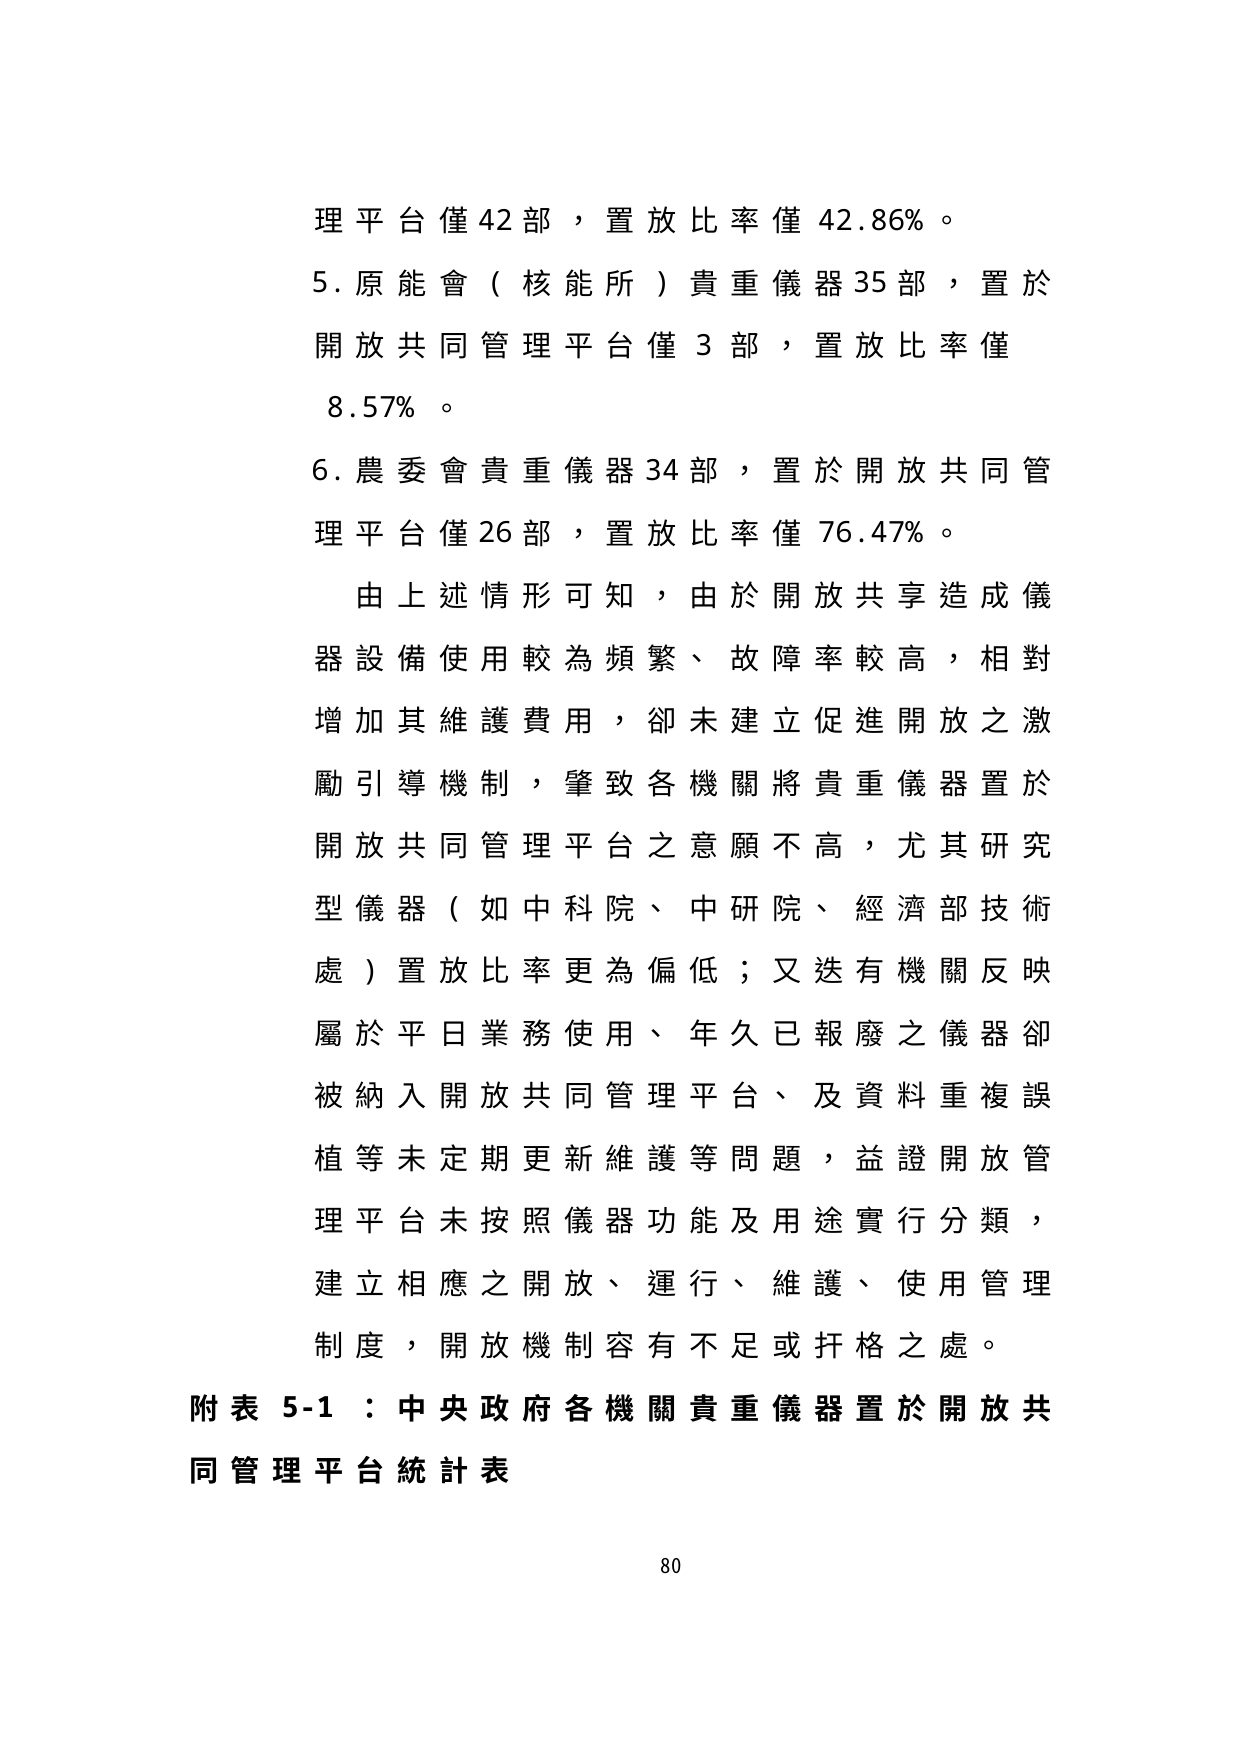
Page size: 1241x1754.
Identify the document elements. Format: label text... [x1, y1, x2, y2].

text 由上述情形可知，由於開放共享造成儀器設備使用較為頻繁、故障率較高，相對增加其維護費用，卻未建立促進開放之激勵引導機制，肇致各機關將貴重儀器置於開放共同管理平台之意願不高，尤其研究型儀器(如中科院、中研院、經濟部技術處)置放比率更為偏低；又迭有機關反映屬於平日業務使用、年久已報廢之儀器卻被納入開放共同管理平台、及資料重複誤植等未定期更新維護等問題，益證開放管理平台未按照儀器功能及用途實行分類，建立相應之開放、運行、維護、使用管理制度，開放機制容有不足或扞格之處。 [271, 552, 1058, 1365]
text 6.農委會貴重儀器34部，置於開放共同管理平台僅26部，置放比率僅76.47%。 [271, 427, 1058, 552]
text 理平台僅42部，置放比率僅42.86%。 [271, 177, 1058, 240]
text 5.原能會(核能所)貴重儀器35部，置於開放共同管理平台僅3部，置放比率僅8.57%。 [271, 240, 1058, 427]
text 附表5-1：中央政府各機關貴重儀器置於開放共同管理平台統計表 [183, 1365, 1058, 1490]
